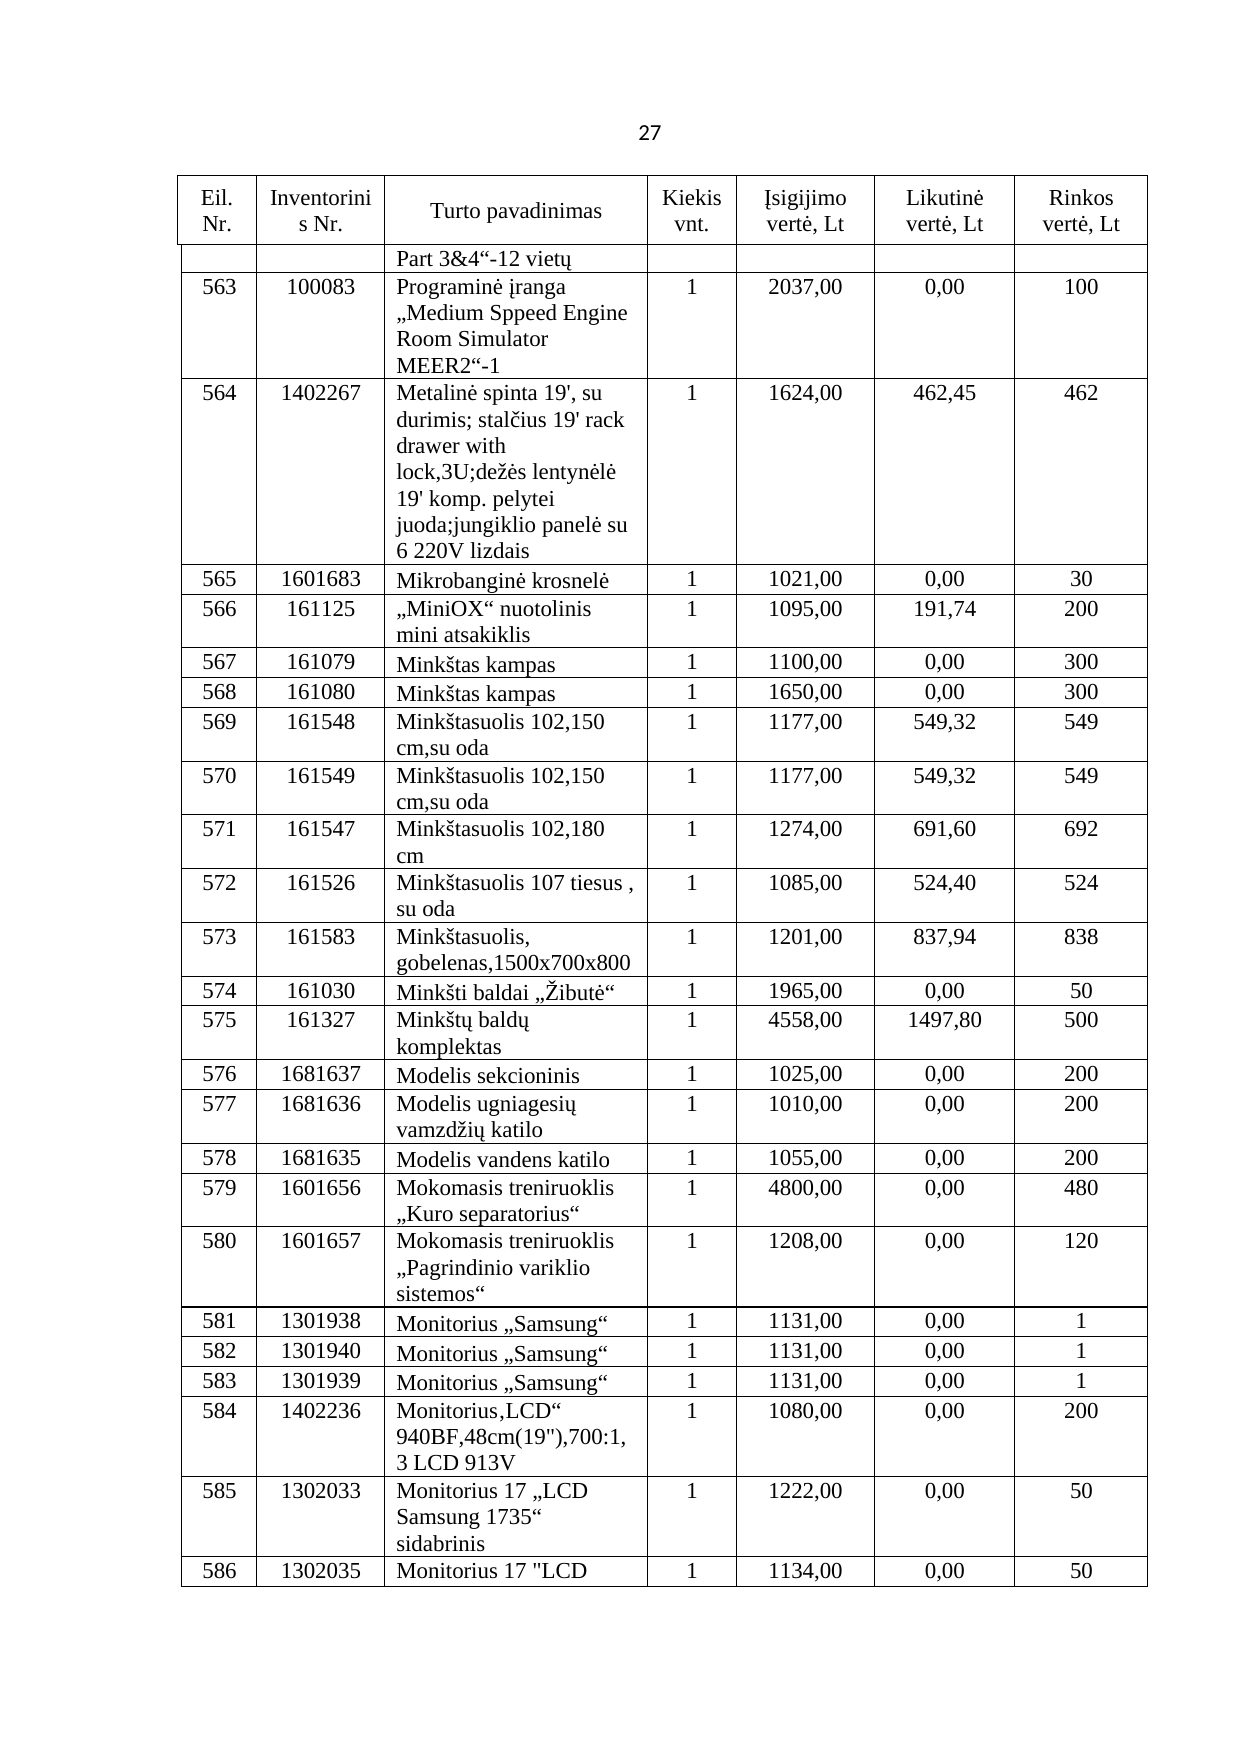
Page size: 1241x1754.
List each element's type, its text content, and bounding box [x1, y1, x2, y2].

table_header Rinkos vertė, Lt [1015, 176, 1147, 244]
table_cell 1131,00 [737, 1337, 874, 1366]
table_cell 586 [182, 1557, 256, 1586]
table_cell 572 [182, 869, 256, 922]
table_cell 161547 [257, 815, 384, 868]
table_cell 578 [182, 1144, 256, 1172]
table_cell [177, 1366, 181, 1396]
table_cell 1601657 [257, 1227, 384, 1306]
table_cell 1 [648, 648, 736, 677]
table_cell 549,32 [875, 762, 1014, 814]
table_cell Minkštasuolis 102,150 cm,su oda [385, 708, 647, 761]
table_cell 161526 [257, 869, 384, 922]
table_cell 571 [182, 815, 256, 868]
table_cell [177, 1005, 181, 1059]
table_cell 300 [1015, 648, 1147, 677]
table_cell Part 3&4“-12 vietų [385, 245, 647, 272]
table_cell [257, 245, 384, 272]
table_cell Monitorius „Samsung“ [385, 1308, 647, 1336]
table_cell Monitorius‚LCD“ 940BF,48cm(19"),700:1,3 LCD 913V [385, 1397, 647, 1476]
table_cell 1 [648, 379, 736, 564]
table_cell 576 [182, 1060, 256, 1089]
table_cell [177, 761, 181, 814]
table_cell [737, 245, 874, 272]
table_cell 1624,00 [737, 379, 874, 564]
table_cell 577 [182, 1090, 256, 1143]
table_cell 0,00 [875, 648, 1014, 677]
table_cell [177, 1173, 181, 1226]
table_cell 1402267 [257, 379, 384, 564]
table_cell [177, 245, 181, 272]
table_cell 1 [648, 815, 736, 868]
table_cell 1965,00 [737, 977, 874, 1005]
table_cell Mokomasis treniruoklis „Kuro separatorius“ [385, 1174, 647, 1226]
table_cell [177, 677, 181, 707]
table_cell [177, 868, 181, 922]
table_cell Minkštasuolis, gobelenas,1500x700x800 [385, 923, 647, 976]
table_cell 0,00 [875, 1477, 1014, 1556]
table_cell 50 [1015, 1477, 1147, 1556]
table_cell 1131,00 [737, 1367, 874, 1396]
table_cell 1274,00 [737, 815, 874, 868]
table_cell [177, 922, 181, 976]
table_cell 565 [182, 565, 256, 593]
table_cell 1601656 [257, 1174, 384, 1226]
table_cell 462,45 [875, 379, 1014, 564]
table_cell 161548 [257, 708, 384, 761]
table_cell Minkštasuolis 102,180 cm [385, 815, 647, 868]
table_cell [177, 1089, 181, 1143]
table_cell Monitorius „Samsung“ [385, 1367, 647, 1396]
table_cell [177, 814, 181, 868]
table_header Likutinė vertė, Lt [875, 176, 1014, 244]
table_cell 584 [182, 1397, 256, 1476]
table_cell 1681636 [257, 1090, 384, 1143]
table_cell Programinė įranga „Medium Sppeed Engine Room Simulator MEER2“-1 [385, 273, 647, 378]
table_cell 567 [182, 648, 256, 677]
table_cell 1302033 [257, 1477, 384, 1556]
table_cell 585 [182, 1477, 256, 1556]
table_cell [875, 245, 1014, 272]
table_cell 480 [1015, 1174, 1147, 1226]
table_cell 1085,00 [737, 869, 874, 922]
table_cell 0,00 [875, 1090, 1014, 1143]
table_cell 1681637 [257, 1060, 384, 1089]
table_cell 570 [182, 762, 256, 814]
table_cell 1 [648, 1144, 736, 1172]
table_cell Minkštų baldų komplektas [385, 1006, 647, 1059]
table_cell 1 [648, 869, 736, 922]
table_cell 549 [1015, 762, 1147, 814]
table_cell 0,00 [875, 1557, 1014, 1586]
table_cell 524,40 [875, 869, 1014, 922]
table_cell 1 [1015, 1308, 1147, 1336]
table_cell 1080,00 [737, 1397, 874, 1476]
table_cell 0,00 [875, 1060, 1014, 1089]
table_cell 0,00 [875, 977, 1014, 1005]
table_cell 837,94 [875, 923, 1014, 976]
table_cell 1222,00 [737, 1477, 874, 1556]
table_cell 1177,00 [737, 762, 874, 814]
table_cell 1681635 [257, 1144, 384, 1172]
table_cell 300 [1015, 678, 1147, 707]
table_cell Modelis sekcioninis [385, 1060, 647, 1089]
table_cell [182, 245, 256, 272]
table_cell [1015, 245, 1147, 272]
table_cell 582 [182, 1337, 256, 1366]
table_cell 161125 [257, 595, 384, 647]
table_cell 161583 [257, 923, 384, 976]
table_cell Mokomasis treniruoklis „Pagrindinio variklio sistemos“ [385, 1227, 647, 1306]
table_header Turto pavadinimas [385, 176, 647, 244]
table_cell 100 [1015, 273, 1147, 378]
table_cell [177, 976, 181, 1005]
table_cell [177, 1226, 181, 1306]
table_cell [177, 1336, 181, 1366]
table_cell Modelis ugniagesių vamzdžių katilo [385, 1090, 647, 1143]
table_cell 1 [648, 1006, 736, 1059]
table_cell 1650,00 [737, 678, 874, 707]
table_cell 191,74 [875, 595, 1014, 647]
table_cell 563 [182, 273, 256, 378]
table_cell 0,00 [875, 1308, 1014, 1336]
table_cell [177, 378, 181, 564]
table_cell 1131,00 [737, 1308, 874, 1336]
table_cell 575 [182, 1006, 256, 1059]
table_cell [177, 1476, 181, 1556]
table_cell 574 [182, 977, 256, 1005]
table_cell 0,00 [875, 1337, 1014, 1366]
table_cell 549 [1015, 708, 1147, 761]
table_cell 1301940 [257, 1337, 384, 1366]
table_cell 566 [182, 595, 256, 647]
table_cell 1 [648, 923, 736, 976]
table_cell 1 [648, 1090, 736, 1143]
table_cell 1010,00 [737, 1090, 874, 1143]
table_cell Monitorius „Samsung“ [385, 1337, 647, 1366]
table_cell 564 [182, 379, 256, 564]
table_cell 1095,00 [737, 595, 874, 647]
table_cell Minkštas kampas [385, 678, 647, 707]
table_cell [177, 594, 181, 647]
table_cell 0,00 [875, 1367, 1014, 1396]
table_cell 581 [182, 1308, 256, 1336]
table_header Įsigijimo vertė, Lt [737, 176, 874, 244]
table_cell 161079 [257, 648, 384, 677]
table_cell 200 [1015, 1144, 1147, 1172]
table_cell 1 [648, 273, 736, 378]
table_cell „MiniOX“ nuotolinis mini atsakiklis [385, 595, 647, 647]
table_cell 1 [648, 1557, 736, 1586]
table_cell 1 [648, 708, 736, 761]
table_cell 200 [1015, 595, 1147, 647]
table_cell 1301938 [257, 1308, 384, 1336]
table_cell 200 [1015, 1090, 1147, 1143]
table_cell 500 [1015, 1006, 1147, 1059]
table_cell 2037,00 [737, 273, 874, 378]
table_header Eil. Nr. [178, 176, 256, 244]
table_cell 1 [648, 1060, 736, 1089]
table_cell [177, 272, 181, 378]
table_header Inventorinis Nr. [257, 176, 384, 244]
table_cell 0,00 [875, 1227, 1014, 1306]
table_cell 50 [1015, 1557, 1147, 1586]
table_cell 1302035 [257, 1557, 384, 1586]
table_cell 0,00 [875, 678, 1014, 707]
table_cell 1 [648, 762, 736, 814]
table_cell 1497,80 [875, 1006, 1014, 1059]
table_cell [177, 647, 181, 677]
table_cell 580 [182, 1227, 256, 1306]
table_cell 120 [1015, 1227, 1147, 1306]
table_cell 200 [1015, 1060, 1147, 1089]
table_cell 573 [182, 923, 256, 976]
table_cell 1208,00 [737, 1227, 874, 1306]
table_cell 161030 [257, 977, 384, 1005]
table_cell 161080 [257, 678, 384, 707]
table_cell 838 [1015, 923, 1147, 976]
table_cell [648, 245, 736, 272]
table_cell 1 [648, 977, 736, 1005]
table_cell Monitorius 17 „LCD Samsung 1735“ sidabrinis [385, 1477, 647, 1556]
table_cell 1 [648, 1367, 736, 1396]
table_cell Mikrobanginė krosnelė [385, 565, 647, 593]
table_cell 1021,00 [737, 565, 874, 593]
table_cell [177, 1059, 181, 1089]
table_cell 462 [1015, 379, 1147, 564]
table_cell 549,32 [875, 708, 1014, 761]
table_cell 1055,00 [737, 1144, 874, 1172]
table_cell Minkštasuolis 102,150 cm,su oda [385, 762, 647, 814]
table_cell 568 [182, 678, 256, 707]
table_cell 1402236 [257, 1397, 384, 1476]
table_cell 1 [648, 595, 736, 647]
table_cell [177, 1396, 181, 1476]
table_cell 1 [1015, 1367, 1147, 1396]
table_cell 100083 [257, 273, 384, 378]
table_cell 0,00 [875, 1174, 1014, 1226]
table_cell Modelis vandens katilo [385, 1144, 647, 1172]
table_cell [177, 1306, 181, 1336]
table_cell 4558,00 [737, 1006, 874, 1059]
table_cell 1 [1015, 1337, 1147, 1366]
table_cell 1 [648, 678, 736, 707]
table_cell 30 [1015, 565, 1147, 593]
table_cell 1 [648, 565, 736, 593]
table_cell 1025,00 [737, 1060, 874, 1089]
table_cell Monitorius 17 "LCD [385, 1557, 647, 1586]
table_cell 1 [648, 1477, 736, 1556]
table_cell 161327 [257, 1006, 384, 1059]
table_cell 1177,00 [737, 708, 874, 761]
table_cell 524 [1015, 869, 1147, 922]
table_cell [177, 564, 181, 593]
table_cell Minkštas kampas [385, 648, 647, 677]
table_cell 691,60 [875, 815, 1014, 868]
table_cell 1601683 [257, 565, 384, 593]
table_cell 161549 [257, 762, 384, 814]
table_cell 1 [648, 1227, 736, 1306]
table_cell 1301939 [257, 1367, 384, 1396]
table_cell 1 [648, 1337, 736, 1366]
table_cell 0,00 [875, 273, 1014, 378]
table_cell 50 [1015, 977, 1147, 1005]
table_cell 569 [182, 708, 256, 761]
table_header Kiekis vnt. [648, 176, 736, 244]
table_cell 1 [648, 1397, 736, 1476]
table_cell [177, 1143, 181, 1172]
table_cell 0,00 [875, 1397, 1014, 1476]
table_cell Metalinė spinta 19', su durimis; stalčius 19' rack drawer with lock,3U;dežės lentynėlė 19' komp. pelytei juoda;jungiklio panelė su 6 220V lizdais [385, 379, 647, 564]
table_cell Minkštasuolis 107 tiesus , su oda [385, 869, 647, 922]
table_cell 0,00 [875, 565, 1014, 593]
table_cell 579 [182, 1174, 256, 1226]
table_cell 1 [648, 1174, 736, 1226]
table_cell 1201,00 [737, 923, 874, 976]
table_cell 1100,00 [737, 648, 874, 677]
table_cell [177, 707, 181, 761]
table_cell 1134,00 [737, 1557, 874, 1586]
table_cell 692 [1015, 815, 1147, 868]
table_cell 583 [182, 1367, 256, 1396]
table_cell 4800,00 [737, 1174, 874, 1226]
table_cell 0,00 [875, 1144, 1014, 1172]
table_cell [177, 1556, 181, 1586]
table_cell 200 [1015, 1397, 1147, 1476]
table_cell Minkšti baldai „Žibutė“ [385, 977, 647, 1005]
table_cell 1 [648, 1308, 736, 1336]
